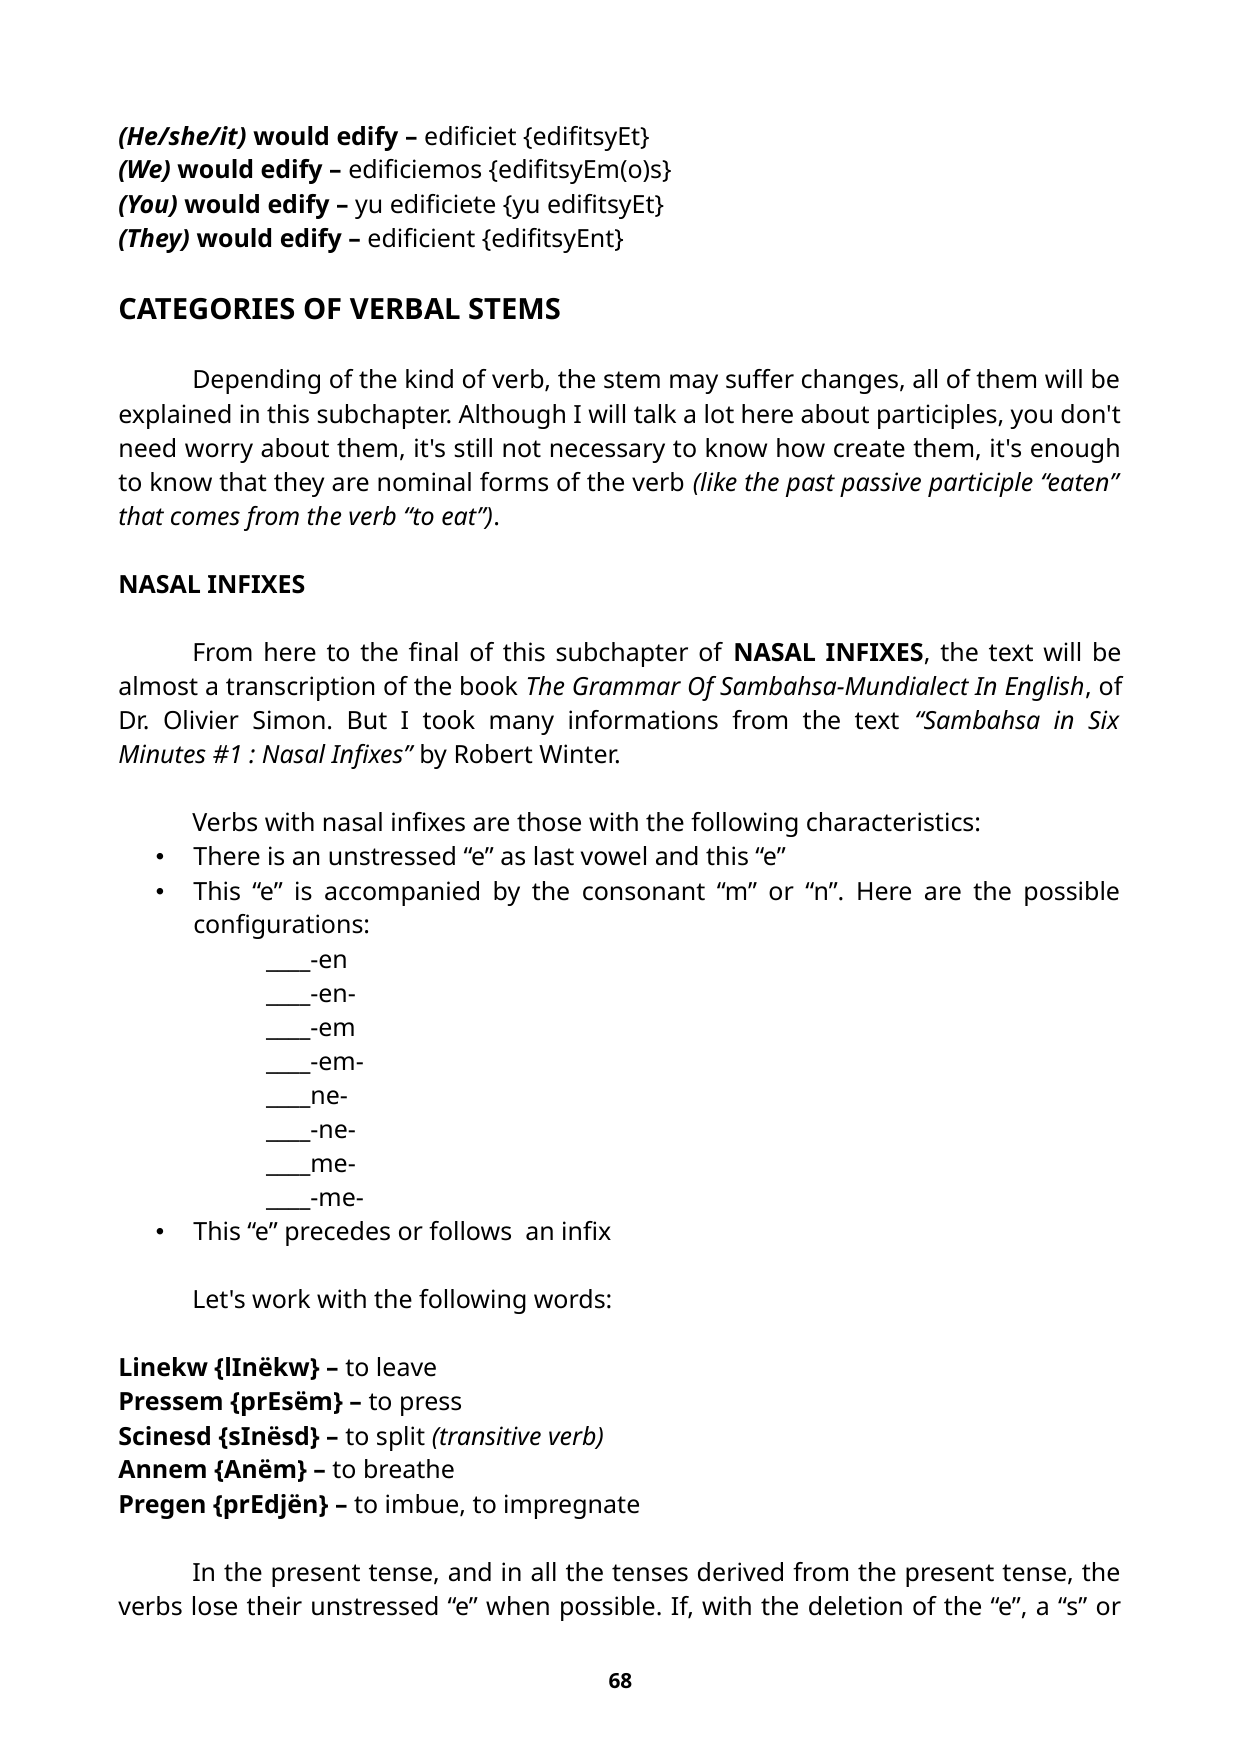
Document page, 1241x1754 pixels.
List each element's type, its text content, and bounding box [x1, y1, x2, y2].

subtitle CATEGORIES OF VERBAL STEMS [118, 288, 1122, 328]
list There is an unstressed “e” as last vowel and this “e” [156, 839, 1122, 873]
text Linekw {lInëkw} – to leave [118, 1350, 1122, 1384]
list ____-ne- [230, 1112, 1122, 1146]
text Scinesd {sInësd} – to split (transitive verb) [118, 1418, 1122, 1452]
text Verbs with nasal infixes are those with the following characteristics: [118, 805, 1122, 839]
list ____-em [230, 1009, 1122, 1043]
subtitle NASAL INFIXES [118, 567, 1122, 601]
list ____-en- [230, 975, 1122, 1009]
text Pregen {prEdjën} – to imbue, to impregnate [118, 1486, 1122, 1520]
text (He/she/it) would edify – edificiet {edifitsyEt} [118, 118, 1122, 152]
text From here to the final of this subchapter of NASAL INFIXES, the text will be almost a transcription of the book The Grammar Of Sambahsa-Mundialect In English, of Dr. Olivier Simon. But I took many informations from the text “Sambahsa in Six Minutes #1 : Nasal Infixes” by Robert Winter. [118, 635, 1122, 771]
text (We) would edify – edificiemos {edifitsyEm(o)s} [118, 152, 1122, 186]
text In the present tense, and in all the tenses derived from the present tense, the verbs lose their unstressed “e” when possible. If, with the deletion of the “e”, a “s” or [118, 1554, 1122, 1622]
list This “e” is accompanied by the consonant “m” or “n”. Here are the possible configurations: [156, 873, 1122, 941]
list ____-me- [230, 1180, 1122, 1214]
list ____-en [230, 941, 1122, 975]
list ____-em- [230, 1043, 1122, 1077]
list ____ne- [230, 1077, 1122, 1112]
list ____me- [230, 1146, 1122, 1180]
text (You) would edify – yu edificiete {yu edifitsyEt} [118, 186, 1122, 220]
text Annem {Anëm} – to breathe [118, 1452, 1122, 1486]
list This “e” precedes or follows an infix [156, 1214, 1122, 1248]
text Let's work with the following words: [118, 1282, 1122, 1316]
text Pressem {prEsëm} – to press [118, 1384, 1122, 1418]
text (They) would edify – edificient {edifitsyEnt} [118, 220, 1122, 254]
text Depending of the kind of verb, the stem may suffer changes, all of them will be explained in this subchapter. Although I will talk a lot here about participles, you don't need worry about them, it's still not necessary to know how create them, it's enough to know that they are nominal forms of the verb (like the past passive participle “eaten” that comes from the verb “to eat”). [118, 362, 1122, 532]
